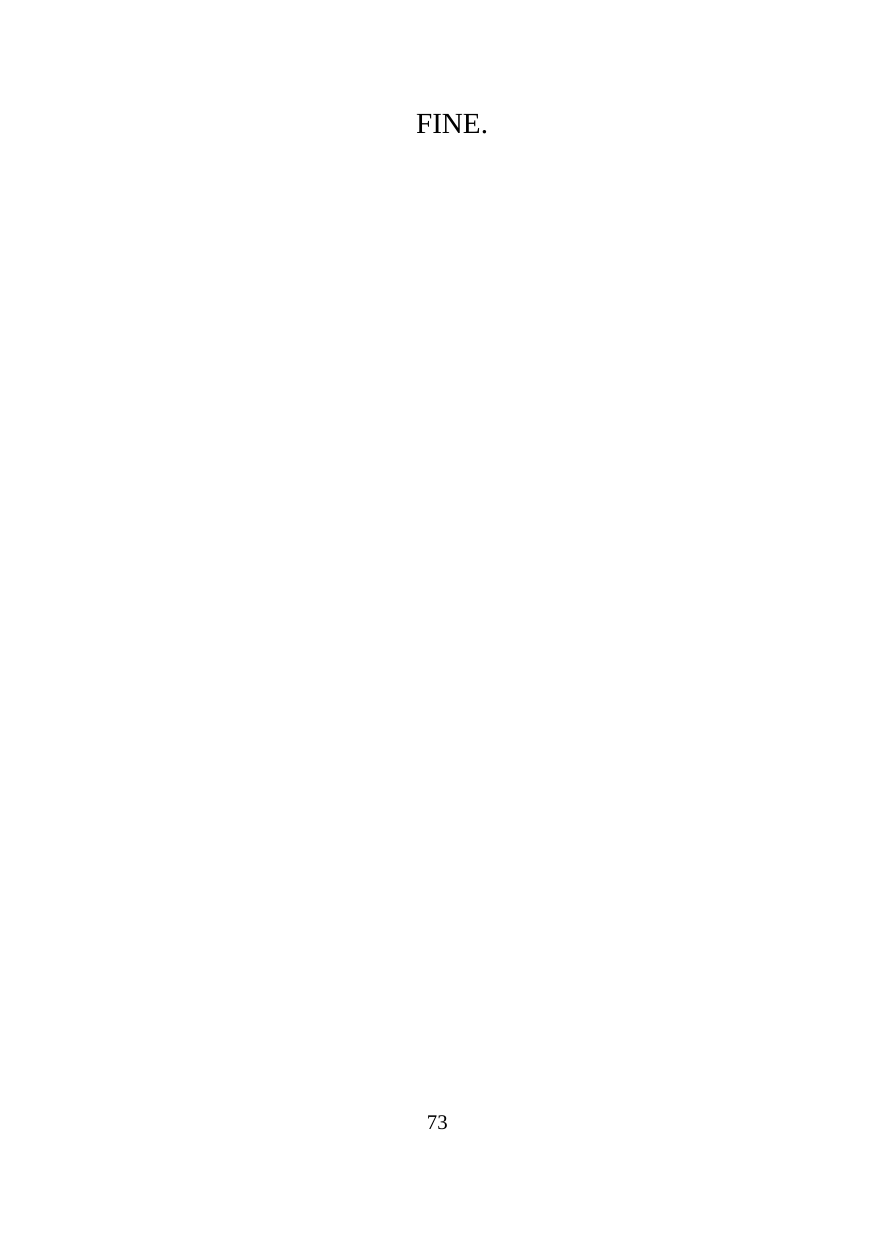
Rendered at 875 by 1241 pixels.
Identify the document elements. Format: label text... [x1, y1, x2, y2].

text FINE. [106, 106, 768, 140]
